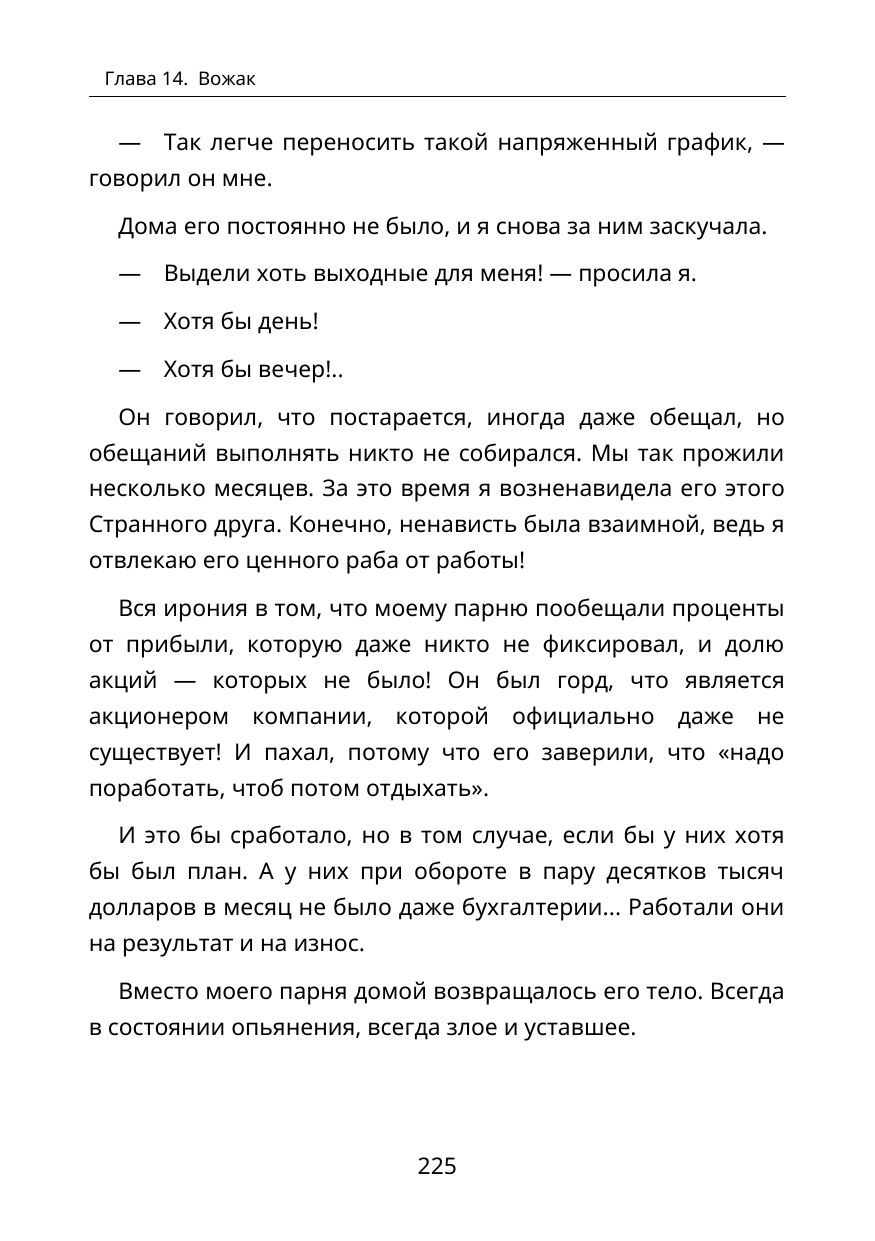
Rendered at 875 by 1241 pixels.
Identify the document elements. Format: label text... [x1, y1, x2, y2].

list Так легче переносить такой напряженный график, — говорил он мне. [88, 126, 786, 193]
list Хотя бы день! [88, 305, 786, 336]
text Вместо моего парня домой возвращалось его тело. Всегда в состоянии опьянения, всегда злое и уставшее. [88, 975, 786, 1042]
list Хотя бы вечер!.. [88, 353, 786, 384]
text И это бы сработало, но в том случае, если бы у них хотя бы был план. А у них при обороте в пару десятков тысяч долларов в месяц не было даже бухгалтерии... Работали они на результат и на износ. [88, 819, 786, 958]
text Дома его постоянно не было, и я снова за ним заскучала. [88, 210, 786, 241]
text Он говорил, что постарается, иногда даже обещал, но обещаний выполнять никто не собирался. Мы так прожили несколько месяцев. За это время я возненавидела его этого Странного друга. Конечно, ненависть была взаимной, ведь я отвлекаю его ценного раба от работы! [88, 401, 786, 576]
text Вся ирония в том, что моему парню пообещали проценты от прибыли, которую даже никто не фиксировал, и долю акций — которых не было! Он был горд, что является акционером компании, которой официально даже не существует! И пахал, потому что его заверили, что «надо поработать, чтоб потом отдыхать». [88, 592, 786, 803]
list Выдели хоть выходные для меня! — просила я. [88, 257, 786, 289]
